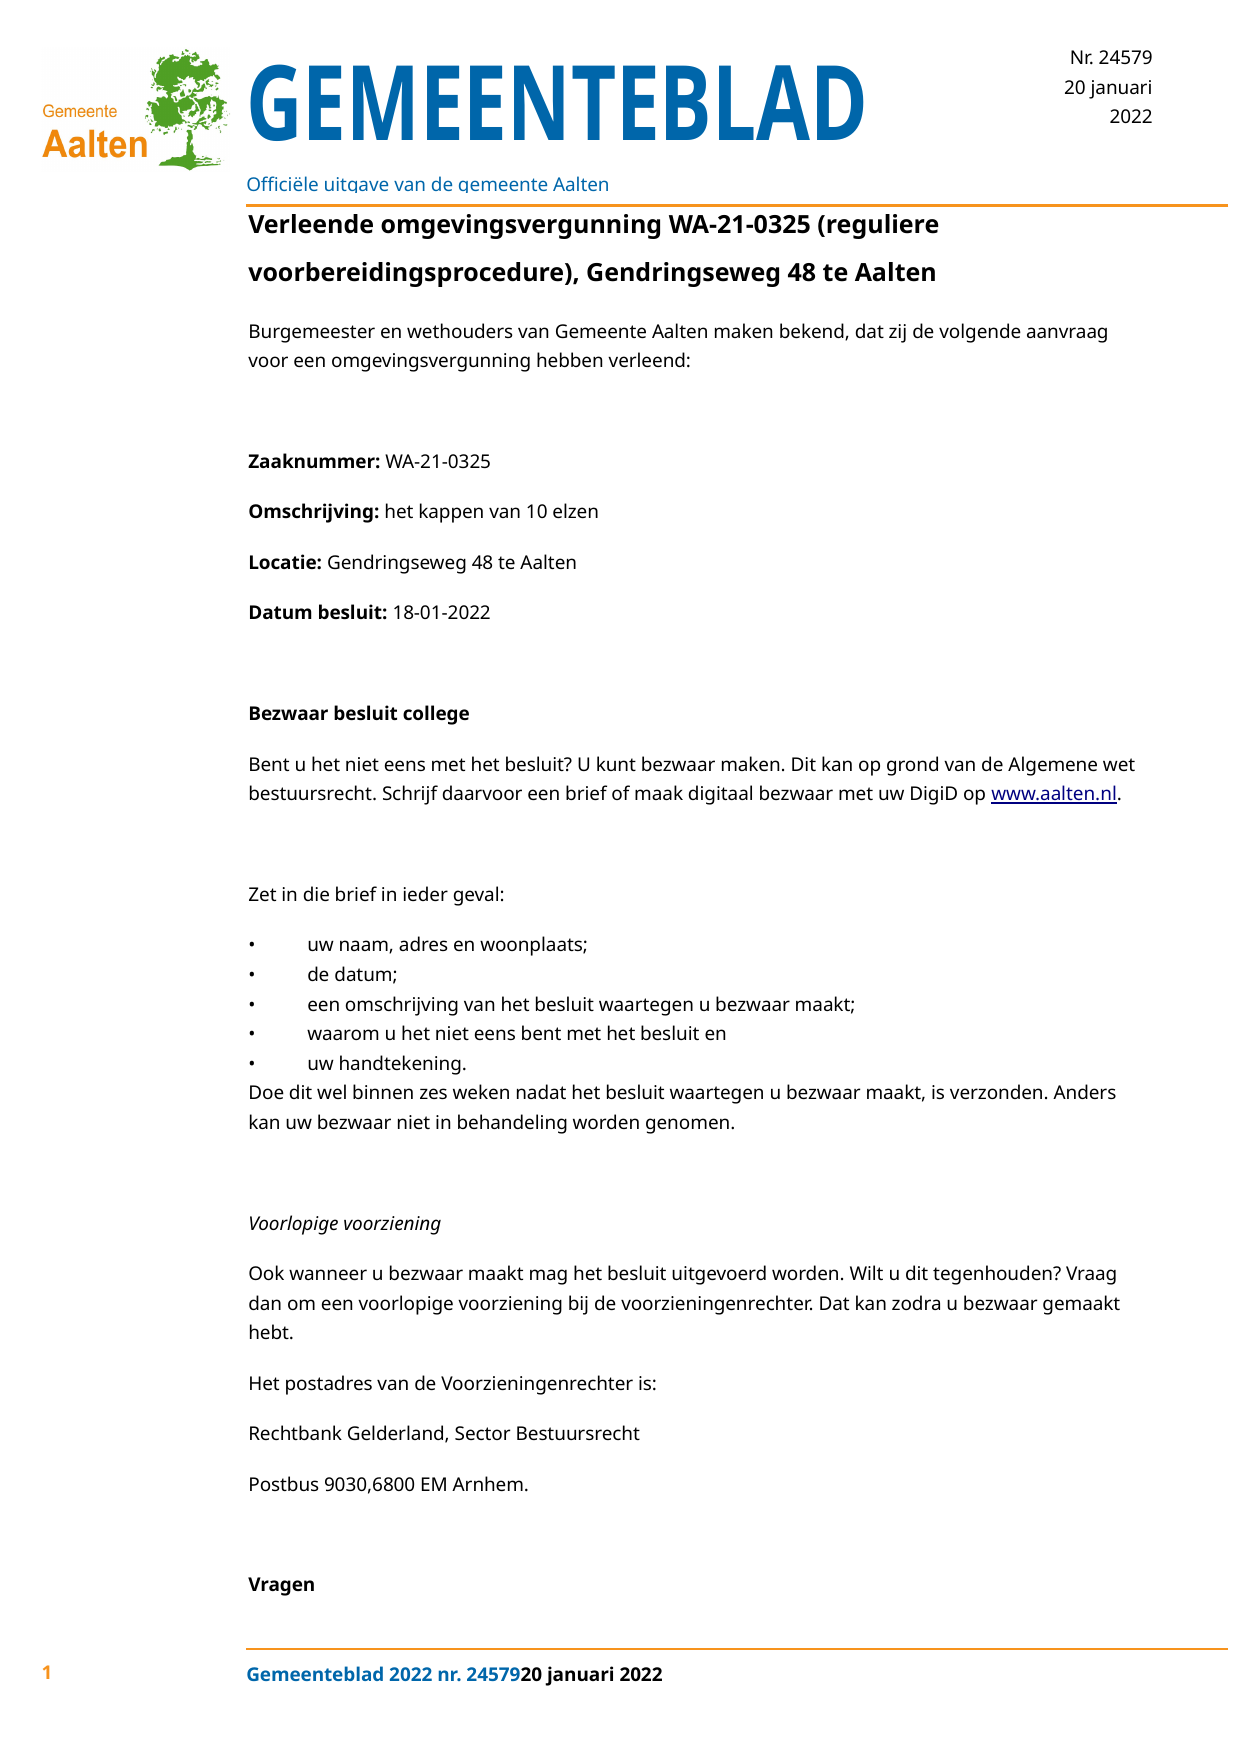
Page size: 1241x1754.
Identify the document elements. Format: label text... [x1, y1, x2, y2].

text Doe dit wel binnen zes weken nadat het besluit waartegen u bezwaar maakt, is verzonden. Anders kan uw bezwaar niet in behandeling worden genomen. [248, 1079, 1152, 1135]
list uw naam, adres en woonplaats; [248, 932, 1152, 957]
list waarom u het niet eens bent met het besluit en [248, 1020, 1152, 1046]
text Datum besluit: 18-01-2022 [248, 599, 1152, 625]
text Locatie: Gendringseweg 48 te Aalten [248, 549, 1152, 575]
text Bent u het niet eens met het besluit? U kunt bezwaar maken. Dit kan op grond van de Algemene wet bestuursrecht. Schrijf daarvoor een brief of maak digitaal bezwaar met uw DigiD op www.aalten.nl. [248, 751, 1152, 806]
list de datum; [248, 961, 1152, 987]
text Rechtbank Gelderland, Sector Bestuursrecht [248, 1420, 1152, 1446]
text Zet in die brief in ieder geval: [248, 881, 1152, 907]
text Bezwaar besluit college [248, 700, 1152, 726]
text Voorlopige voorziening [248, 1210, 1152, 1236]
text Vragen [248, 1572, 1152, 1597]
list uw handtekening. [248, 1050, 1152, 1076]
text Burgemeester en wethouders van Gemeente Aalten maken bekend, dat zij de volgende aanvraag voor een omgevingsvergunning hebben verleend: [248, 318, 1152, 373]
text Ook wanneer u bezwaar maakt mag het besluit uitgevoerd worden. Wilt u dit tegenhouden? Vraag dan om een voorlopige voorziening bij de voorzieningenrechter. Dat kan zodra u bezwaar gemaakt hebt. [248, 1260, 1152, 1345]
text Postbus 9030,6800 EM Arnhem. [248, 1471, 1152, 1497]
picture [41, 47, 231, 172]
list een omschrijving van het besluit waartegen u bezwaar maakt; [248, 991, 1152, 1017]
text Omschrijving: het kappen van 10 elzen [248, 499, 1152, 524]
text Zaaknummer: WA-21-0325 [248, 448, 1152, 474]
text Het postadres van de Voorzieningenrechter is: [248, 1370, 1152, 1396]
text Verleende omgevingsvergunning WA-21-0325 (reguliere voorbereidingsprocedure), Gendringseweg 48 te Aalten [248, 207, 1152, 288]
